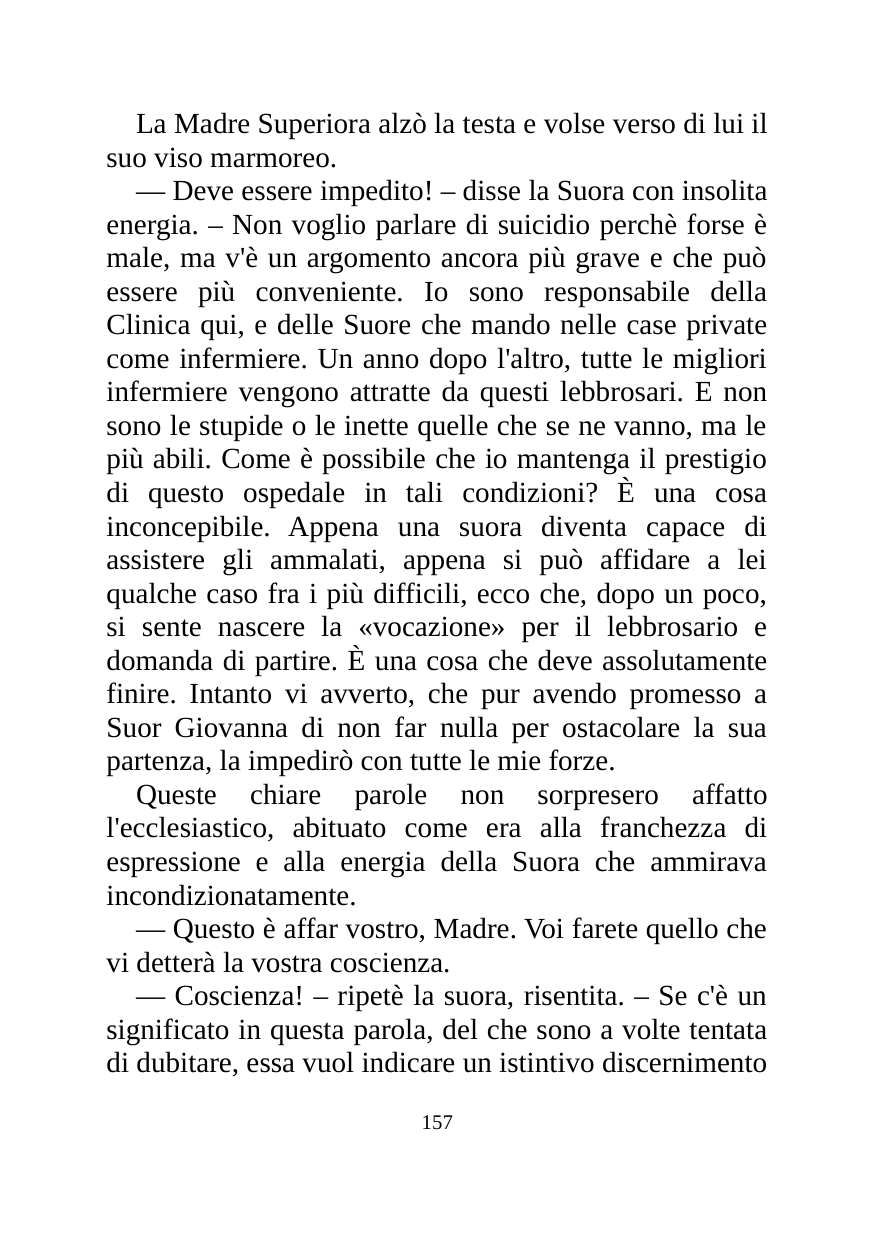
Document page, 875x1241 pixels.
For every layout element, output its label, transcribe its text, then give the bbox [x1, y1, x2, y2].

text — Questo è affar vostro, Madre. Voi farete quello che vi detterà la vostra coscienza. [106, 911, 768, 978]
text Queste chiare parole non sorpresero affatto l'ecclesiastico, abituato come era alla franchezza di espressione e alla energia della Suora che ammirava incondizionatamente. [106, 777, 768, 911]
text — Coscienza! – ripetè la suora, risentita. – Se c'è un significato in questa parola, del che sono a volte tentata di dubitare, essa vuol indicare un istintivo discernimento [106, 978, 768, 1079]
text La Madre Superiora alzò la testa e volse verso di lui il suo viso marmoreo. [106, 106, 768, 173]
text — Deve essere impedito! – disse la Suora con insolita energia. – Non voglio parlare di suicidio perchè forse è male, ma v'è un argomento ancora più grave e che può essere più conveniente. Io sono responsabile della Clinica qui, e delle Suore che mando nelle case private come infermiere. Un anno dopo l'altro, tutte le migliori infermiere vengono attratte da questi lebbrosari. E non sono le stupide o le inette quelle che se ne vanno, ma le più abili. Come è possibile che io mantenga il prestigio di questo ospedale in tali condizioni? È una cosa inconcepibile. Appena una suora diventa capace di assistere gli ammalati, appena si può affidare a lei qualche caso fra i più difficili, ecco che, dopo un poco, si sente nascere la «vocazione» per il lebbrosario e domanda di partire. È una cosa che deve assolutamente finire. Intanto vi avverto, che pur avendo promesso a Suor Giovanna di non far nulla per ostacolare la sua partenza, la impedirò con tutte le mie forze. [106, 173, 768, 777]
